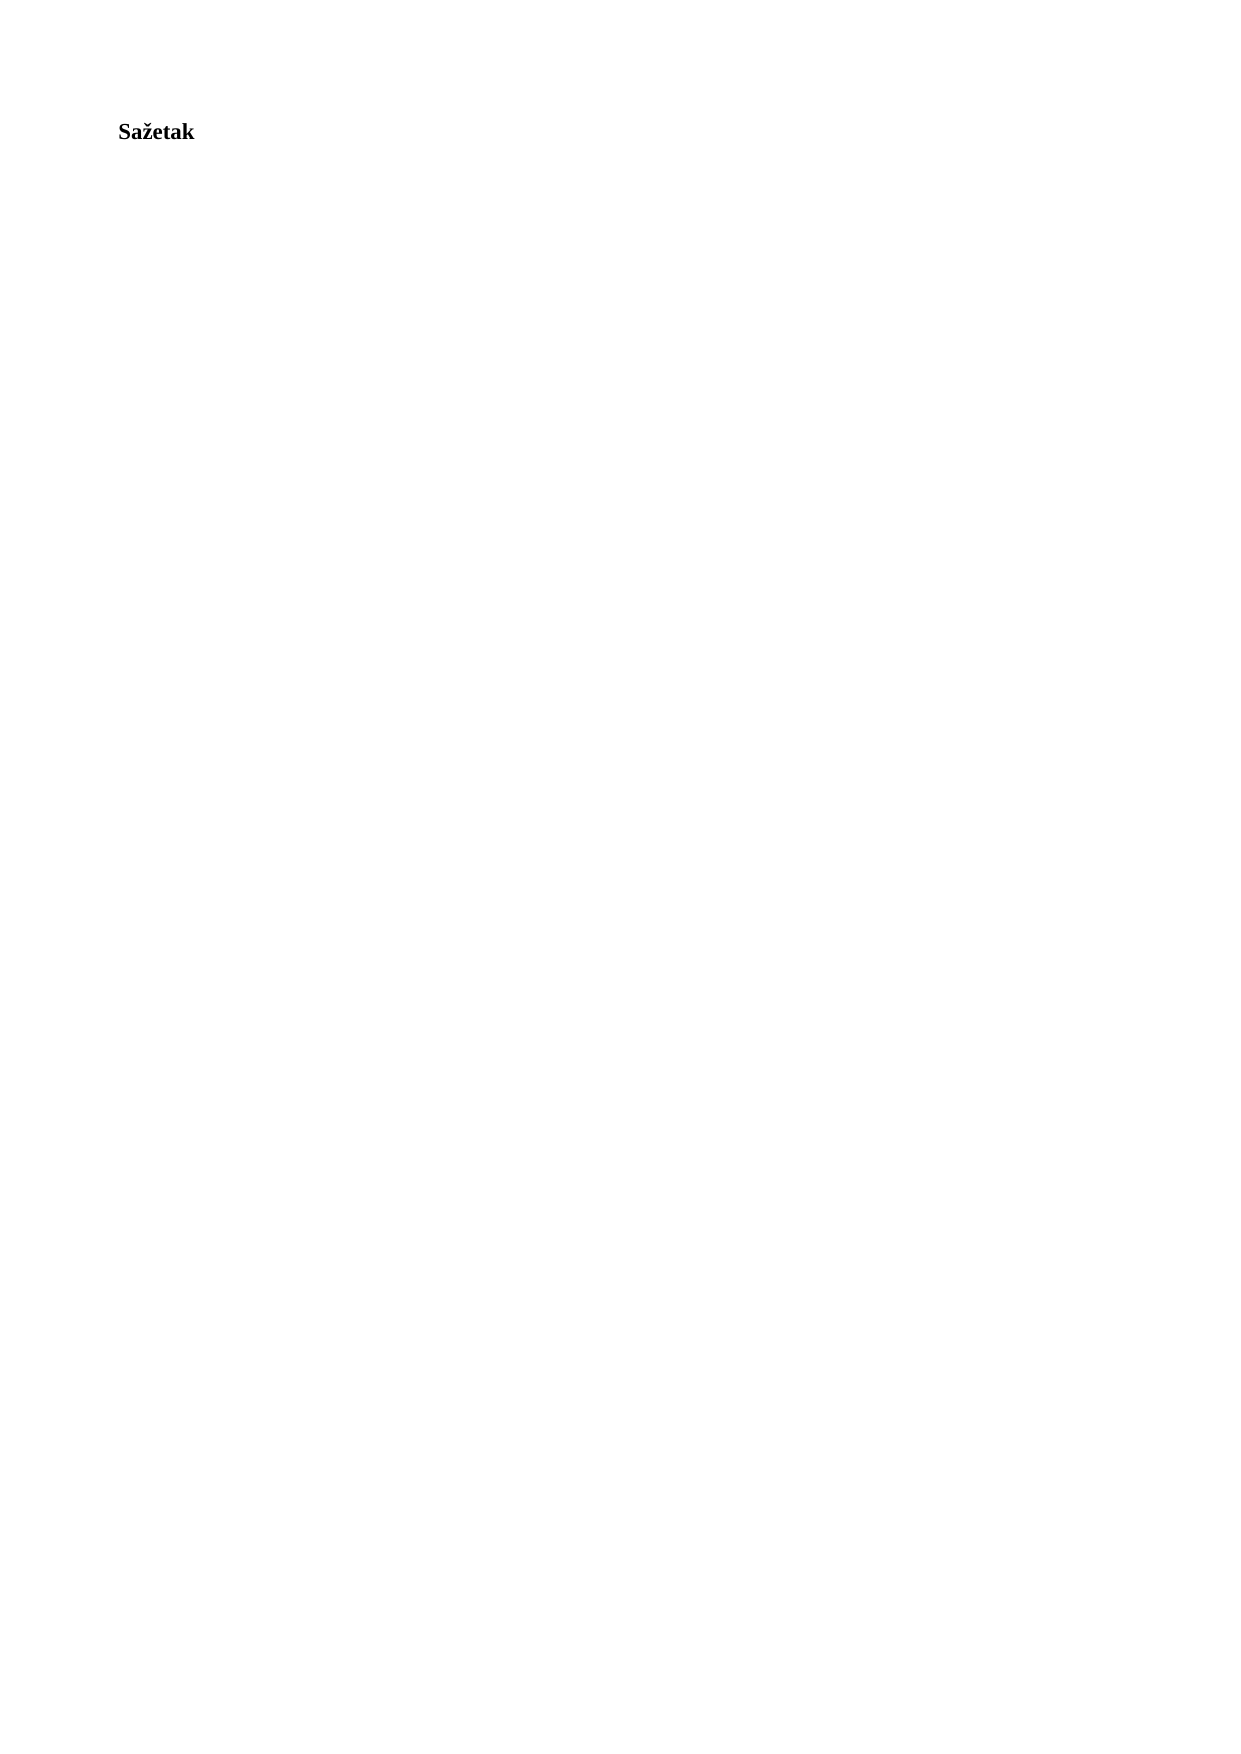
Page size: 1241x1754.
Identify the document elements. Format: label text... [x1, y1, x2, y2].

text Sažetak [118, 118, 1122, 144]
